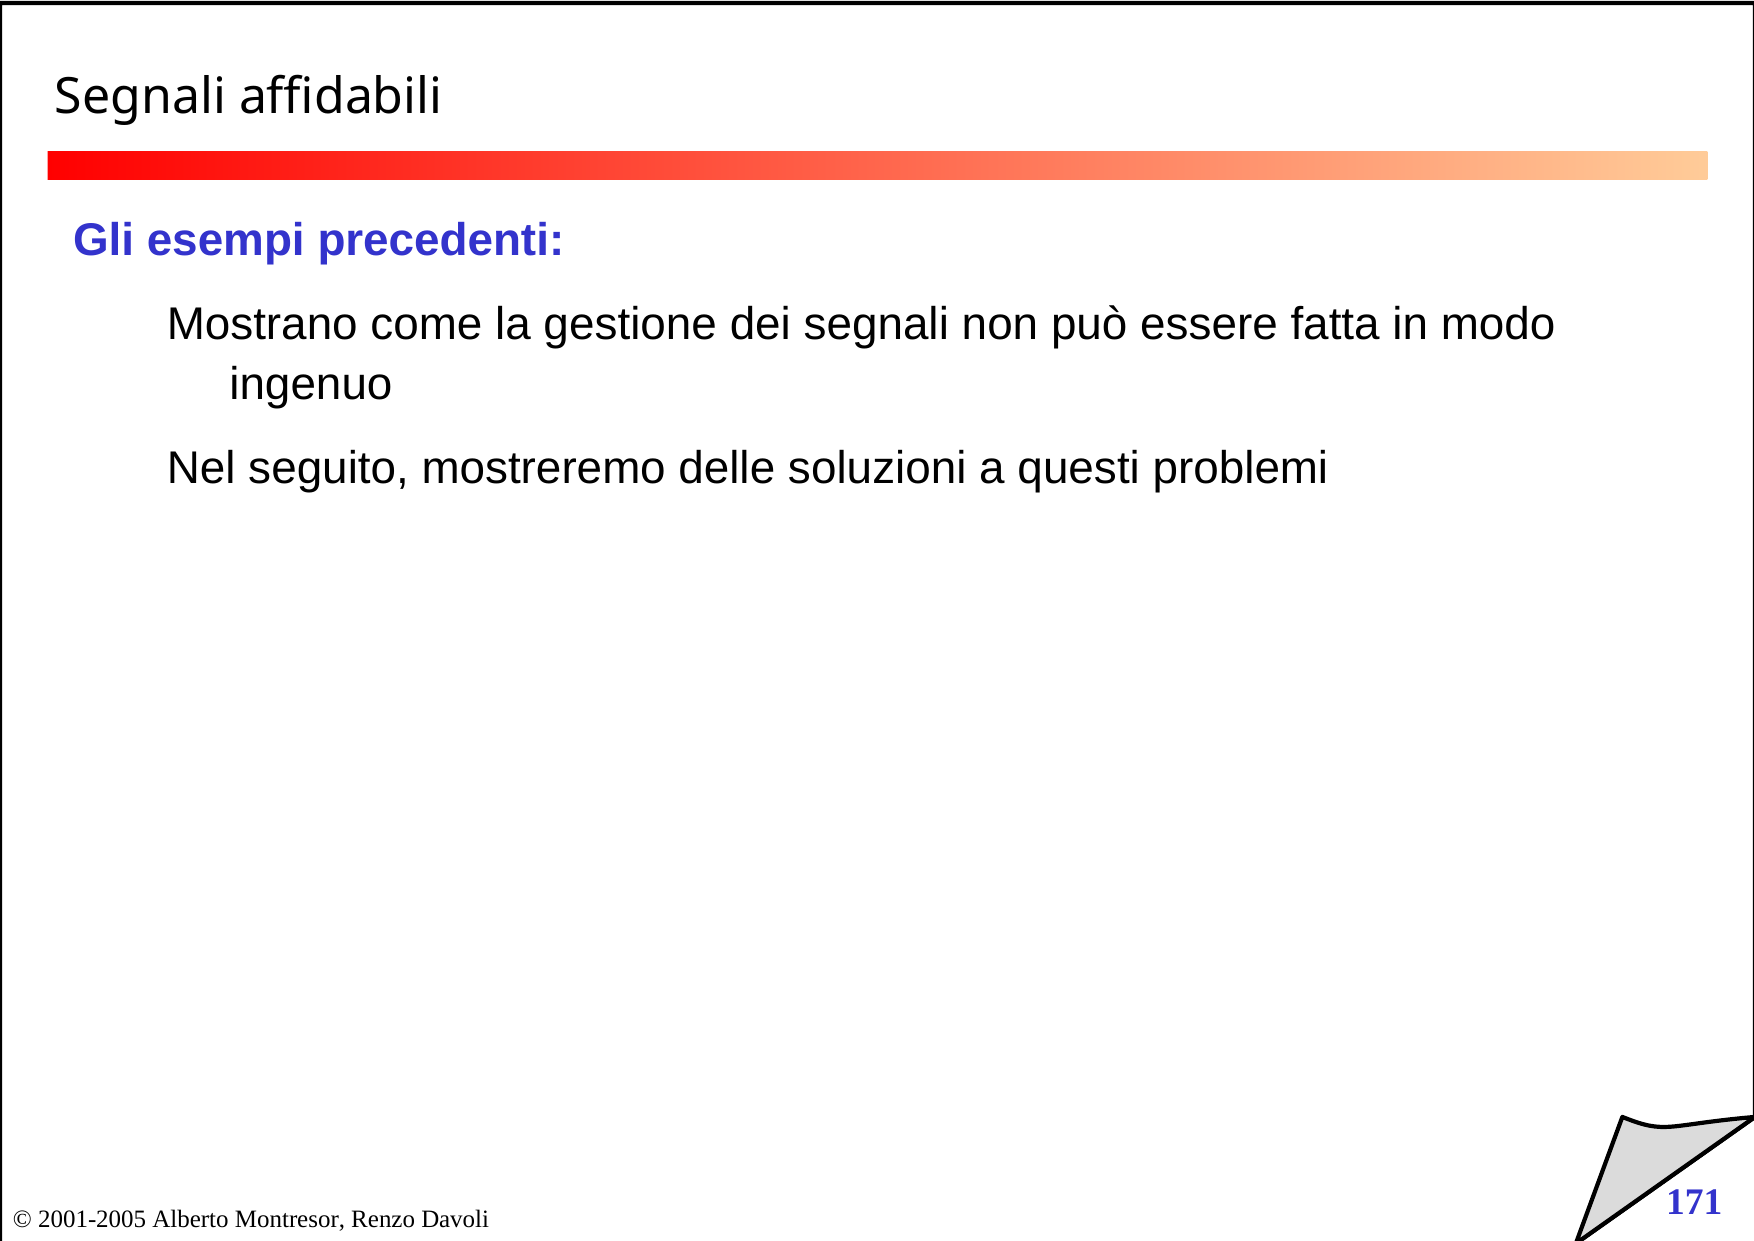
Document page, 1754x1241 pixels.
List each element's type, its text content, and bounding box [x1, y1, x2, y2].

list Gli esempi precedenti: Mostrano come la gestione dei segnali non può essere fatta in modo ingenuo Nel seguito, mostreremo delle soluzioni a questi problemi [58, 206, 1696, 538]
title Segnali affidabili [40, 49, 1714, 144]
